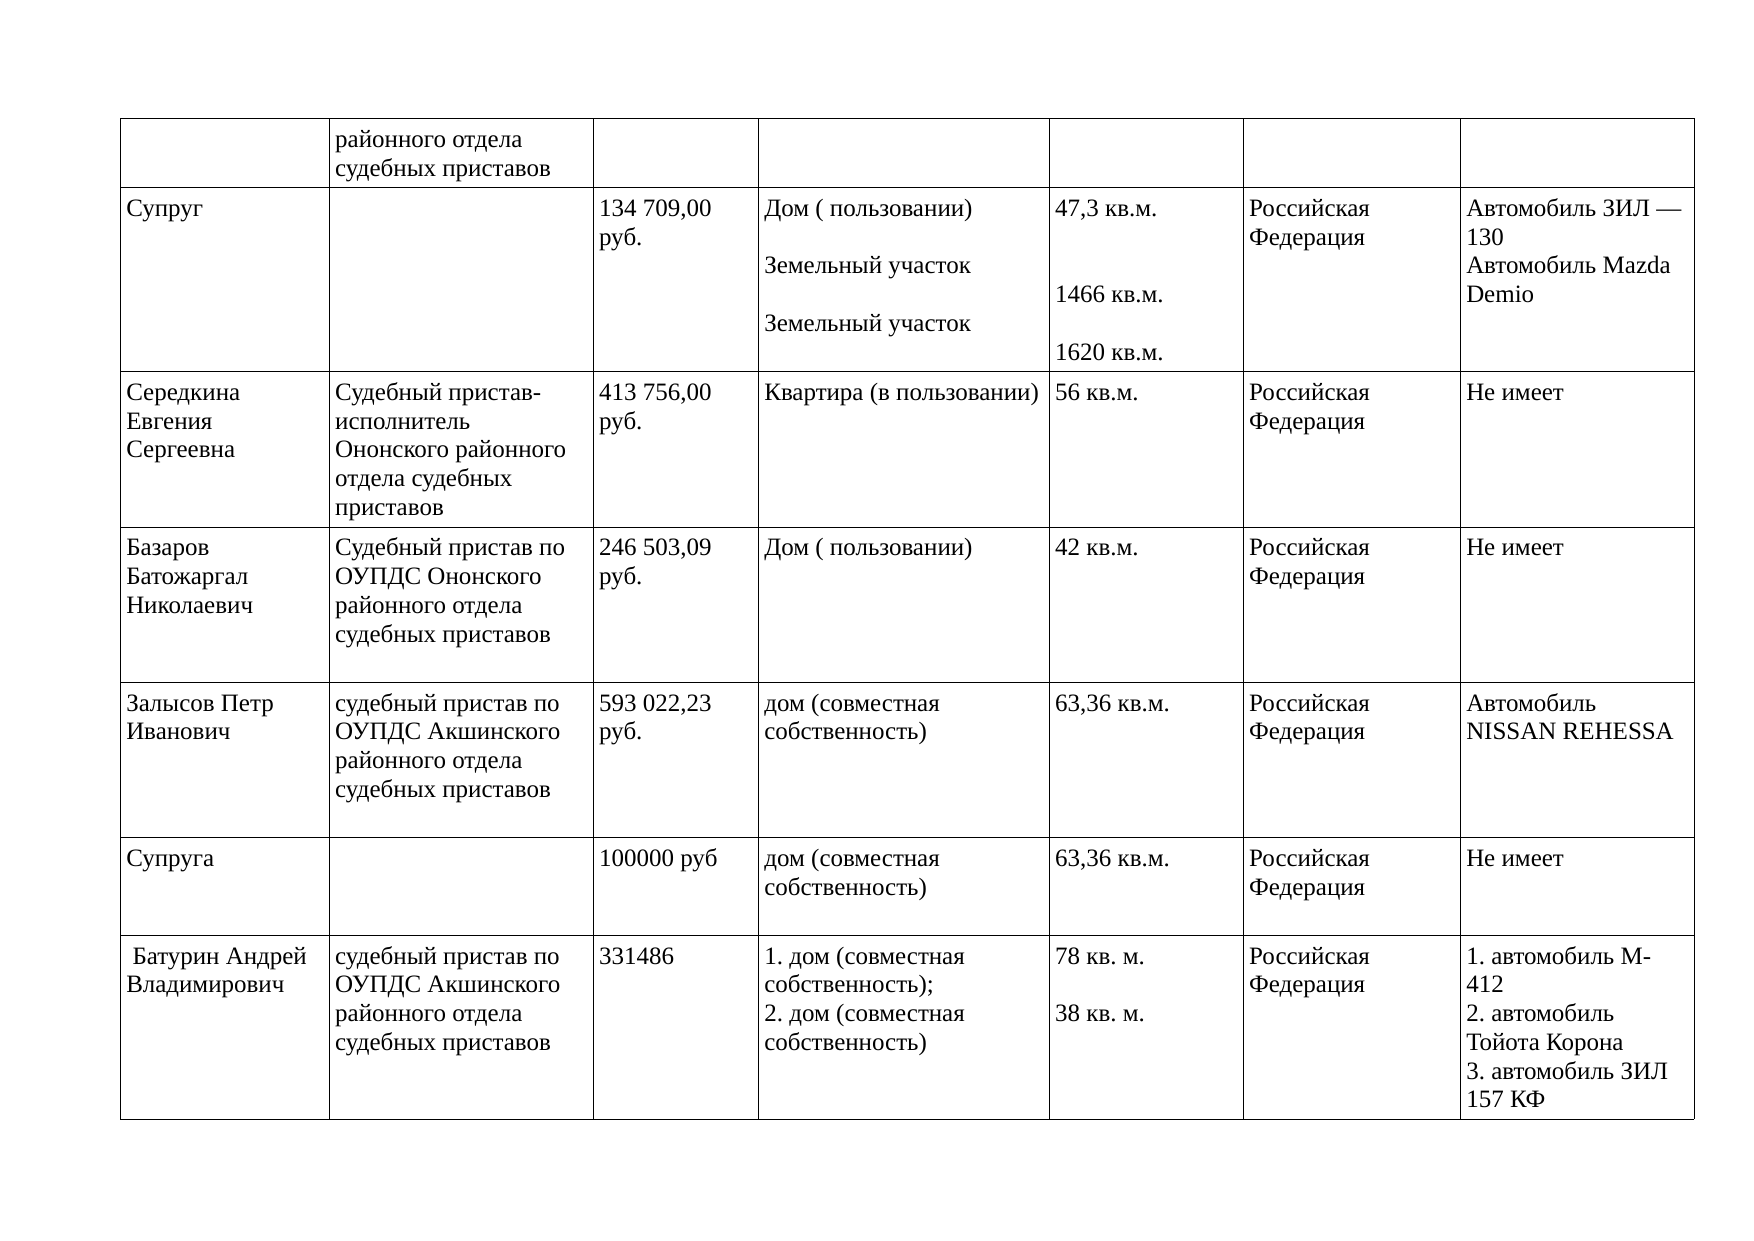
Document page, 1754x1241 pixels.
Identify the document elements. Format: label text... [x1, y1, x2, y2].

table_cell Квартира (в пользовании) [759, 372, 1049, 527]
table_cell Середкина Евгения Сергеевна [121, 372, 329, 527]
table_cell [330, 188, 593, 371]
table_cell 246 503,09 руб. [594, 528, 758, 682]
table_cell 47,3 кв.м. 1466 кв.м. 1620 кв.м. [1050, 188, 1243, 371]
table_cell 78 кв. м. 38 кв. м. [1050, 936, 1243, 1119]
table_cell 413 756,00 руб. [594, 372, 758, 527]
table_cell Автомобиль NISSAN REHESSA [1461, 683, 1694, 837]
table_cell Батурин Андрей Владимирович [121, 936, 329, 1119]
table_cell 331486 [594, 936, 758, 1119]
table_cell [330, 838, 593, 935]
table_cell 1. дом (совместная собственность); 2. дом (совместная собственность) [759, 936, 1049, 1119]
table_cell Российская Федерация [1244, 188, 1460, 371]
table_cell судебный пристав по ОУПДС Акшинского районного отдела судебных приставов [330, 936, 593, 1119]
table_cell 42 кв.м. [1050, 528, 1243, 682]
table_cell Судебный пристав-исполнитель Ононского районного отдела судебных приставов [330, 372, 593, 527]
table_cell [1050, 119, 1243, 187]
table_cell Российская Федерация [1244, 838, 1460, 935]
table_cell 593 022,23 руб. [594, 683, 758, 837]
table_cell 134 709,00 руб. [594, 188, 758, 371]
table_cell судебный пристав по ОУПДС Акшинского районного отдела судебных приставов [330, 683, 593, 837]
table_cell Российская Федерация [1244, 683, 1460, 837]
table_cell Не имеет [1461, 372, 1694, 527]
table_cell Судебный пристав по ОУПДС Ононского районного отдела судебных приставов [330, 528, 593, 682]
table_cell Дом ( пользовании) Земельный участок Земельный участок [759, 188, 1049, 371]
table_cell районного отдела судебных приставов [330, 119, 593, 187]
table_cell Базаров Батожаргал Николаевич [121, 528, 329, 682]
table_cell [594, 119, 758, 187]
table_cell [1244, 119, 1460, 187]
table_cell Не имеет [1461, 838, 1694, 935]
table_cell 63,36 кв.м. [1050, 838, 1243, 935]
table_cell Автомобиль ЗИЛ — 130 Автомобиль Mazda Demio [1461, 188, 1694, 371]
table_cell дом (совместная собственность) [759, 838, 1049, 935]
table_cell 1. автомобиль М-412 2. автомобиль Тойота Корона 3. автомобиль ЗИЛ 157 КФ [1461, 936, 1694, 1119]
table_cell Дом ( пользовании) [759, 528, 1049, 682]
table_cell Супруг [121, 188, 329, 371]
table_cell [1461, 119, 1694, 187]
table_cell [759, 119, 1049, 187]
table_cell 100000 руб [594, 838, 758, 935]
table_cell Залысов Петр Иванович [121, 683, 329, 837]
table_cell дом (совместная собственность) [759, 683, 1049, 837]
table_cell Российская Федерация [1244, 372, 1460, 527]
table_cell [121, 119, 329, 187]
table_cell 56 кв.м. [1050, 372, 1243, 527]
table_cell Супруга [121, 838, 329, 935]
table_cell Не имеет [1461, 528, 1694, 682]
table_cell Российская Федерация [1244, 936, 1460, 1119]
table_cell 63,36 кв.м. [1050, 683, 1243, 837]
table_cell Российская Федерация [1244, 528, 1460, 682]
